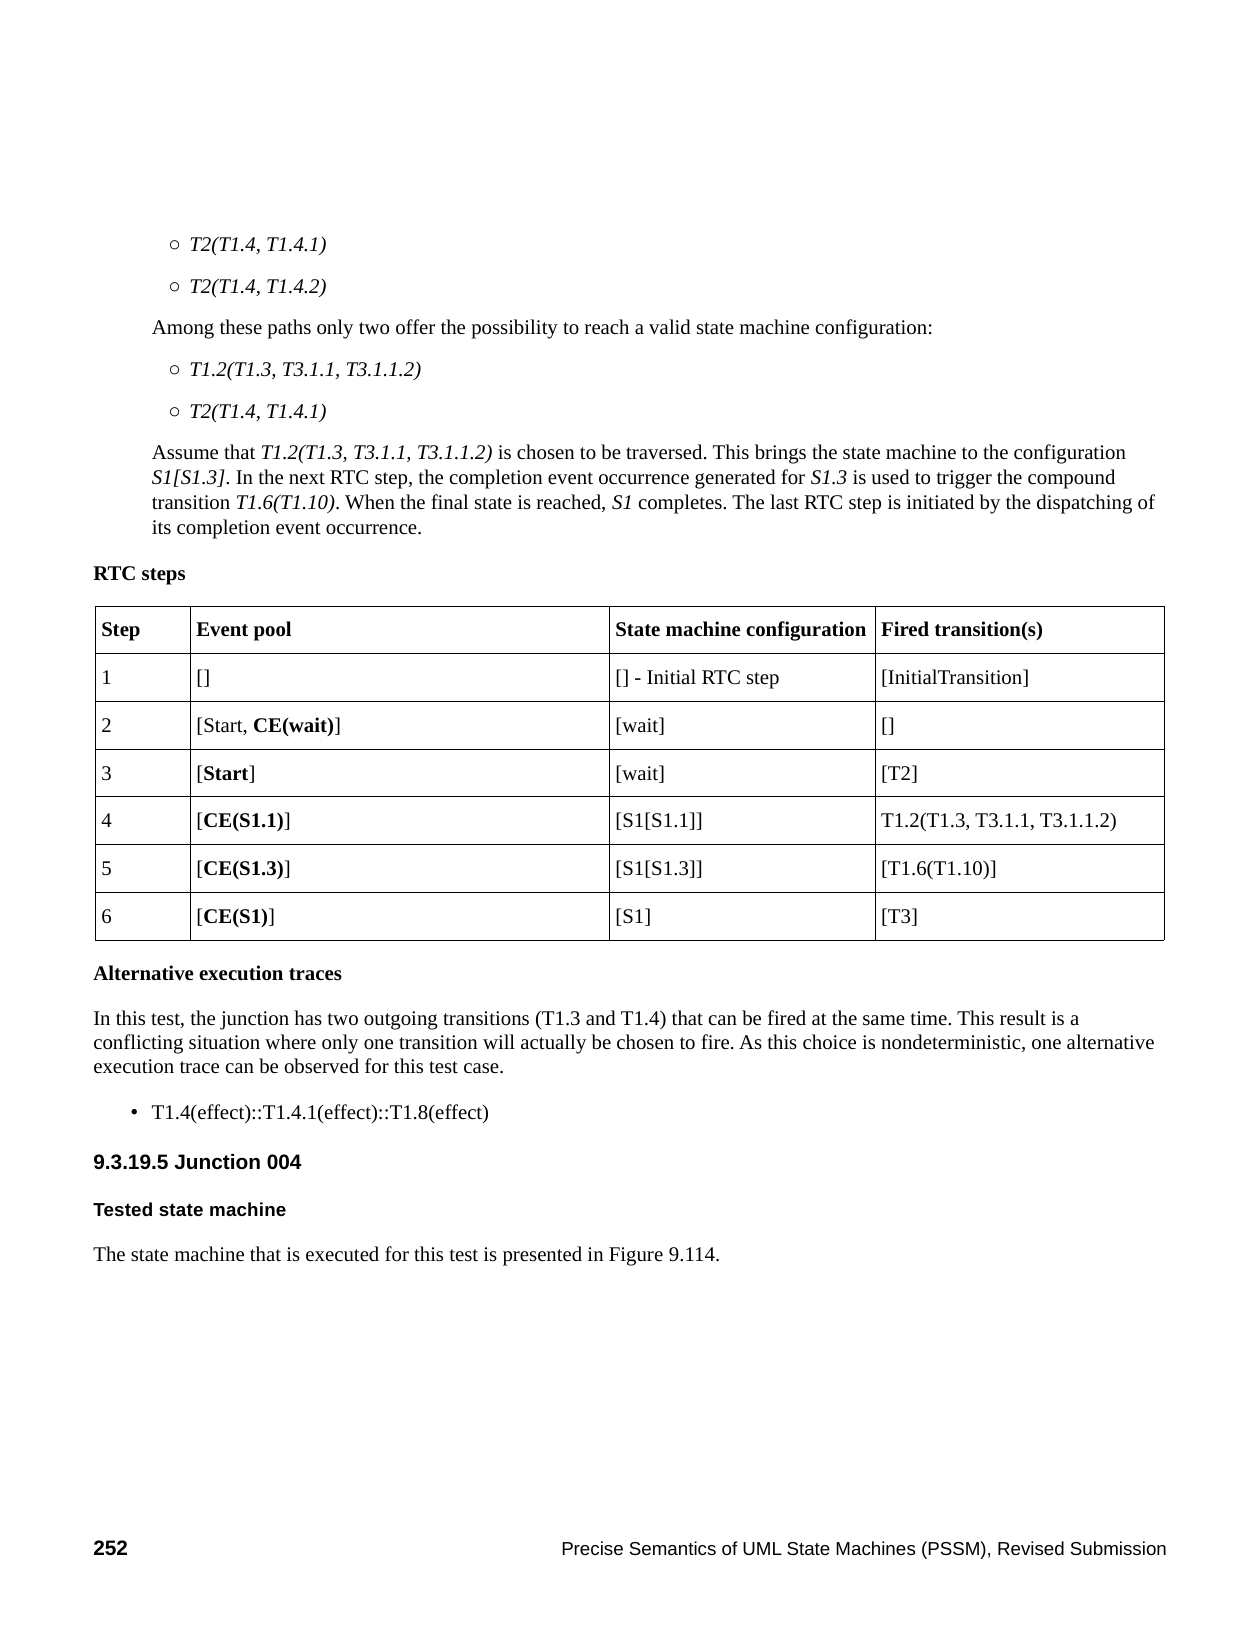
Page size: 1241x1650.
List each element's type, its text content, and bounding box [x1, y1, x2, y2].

text In this test, the junction has two outgoing transitions (T1.3 and T1.4) that can be fired at the same time. This result is a conflicting situation where only one transition will actually be chosen to fire. As this choice is nondeterministic, one alternative execution trace can be observed for this test case. [93, 1006, 1164, 1078]
table_cell [CE(S1.3)] [191, 845, 609, 892]
table_header Event pool [191, 607, 609, 653]
list T2(T1.4, T1.4.2) [168, 273, 1164, 298]
table_cell [CE(S1.1)] [191, 797, 609, 844]
list Among these paths only two offer the possibility to reach a valid state machine configuration: [131, 314, 1164, 339]
text The state machine that is executed for this test is presented in Figure 9.114. [93, 1242, 1164, 1266]
list T2(T1.4, T1.4.1) [168, 398, 1164, 423]
table_cell [] - Initial RTC step [610, 654, 875, 701]
table_cell 3 [96, 750, 190, 796]
table_cell [S1] [610, 893, 875, 939]
table_cell 4 [96, 797, 190, 844]
table_cell [Start, CE(wait)] [191, 702, 609, 749]
table_cell 5 [96, 845, 190, 892]
table_cell [T2] [876, 750, 1164, 796]
subtitle Tested state machine [93, 1199, 1164, 1221]
table_cell [Start] [191, 750, 609, 796]
table_cell 1 [96, 654, 190, 701]
table_header State machine configuration [610, 607, 875, 653]
table_cell [T1.6(T1.10)] [876, 845, 1164, 892]
table_header Step [96, 607, 190, 653]
table_cell [InitialTransition] [876, 654, 1164, 701]
text Alternative execution traces [93, 961, 1164, 985]
table_cell [S1[S1.1]] [610, 797, 875, 844]
table_cell [T3] [876, 893, 1164, 939]
table_cell [S1[S1.3]] [610, 845, 875, 892]
table_cell T1.2(T1.3, T3.1.1, T3.1.1.2) [876, 797, 1164, 844]
list T1.4(effect)::T1.4.1(effect)::T1.8(effect) [131, 1099, 1164, 1124]
table_cell 2 [96, 702, 190, 749]
list T2(T1.4, T1.4.1) [168, 231, 1164, 256]
table_header Fired transition(s) [876, 607, 1164, 653]
list Assume that T1.2(T1.3, T3.1.1, T3.1.1.2) is chosen to be traversed. This brings the state machine to the configuration S1[S1.3]. In the next RTC step, the completion event occurrence generated for S1.3 is used to trigger the compound transition T1.6(T1.10). When the final state is reached, S1 completes. The last RTC step is initiated by the dispatching of its completion event occurrence. [131, 439, 1164, 539]
table_cell [CE(S1)] [191, 893, 609, 939]
subtitle Junction 004 [93, 1149, 1164, 1174]
table_cell [wait] [610, 750, 875, 796]
table_cell [] [191, 654, 609, 701]
list T1.2(T1.3, T3.1.1, T3.1.1.2) [168, 356, 1164, 381]
table_cell [] [876, 702, 1164, 749]
text RTC steps [93, 560, 1164, 584]
table_cell 6 [96, 893, 190, 939]
table_cell [wait] [610, 702, 875, 749]
